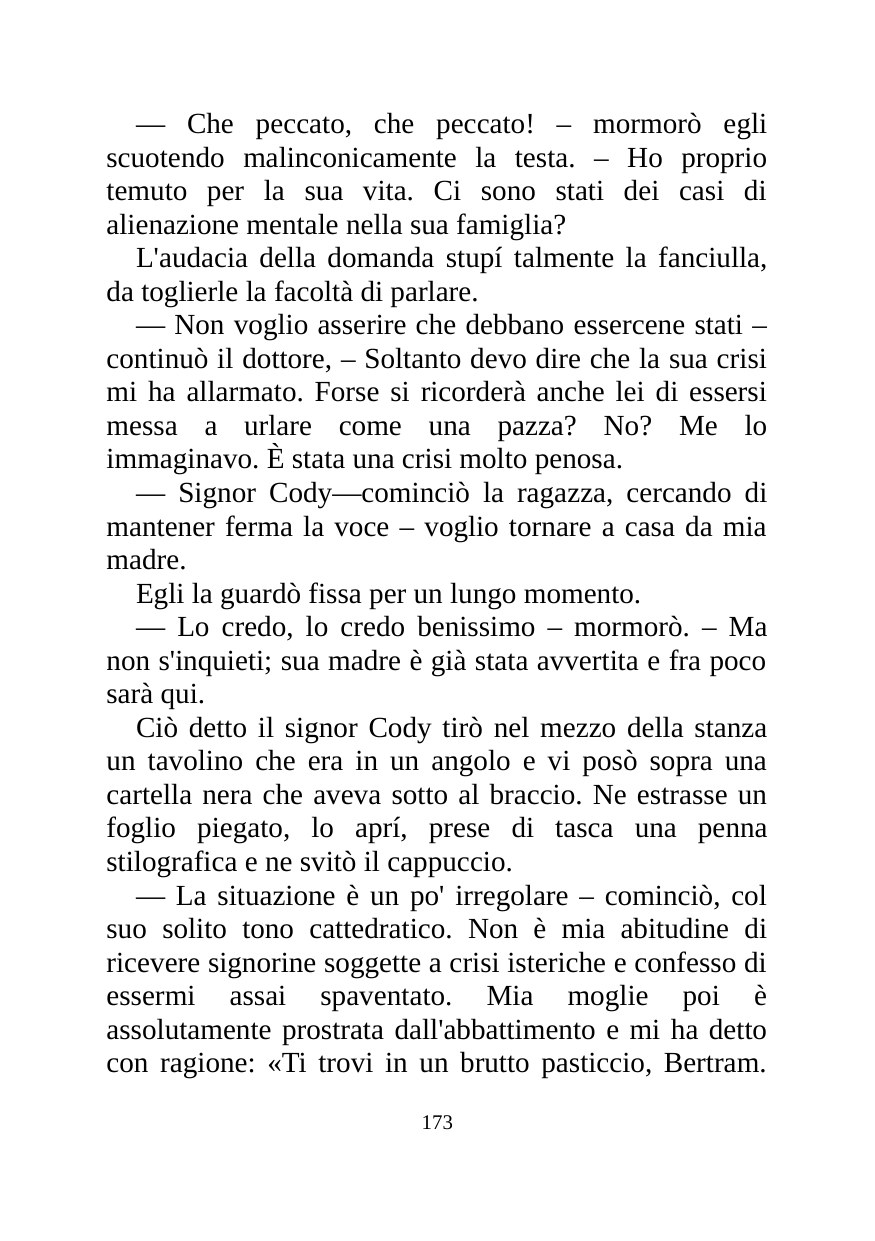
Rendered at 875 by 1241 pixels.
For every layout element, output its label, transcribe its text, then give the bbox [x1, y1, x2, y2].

text — Signor Cody—cominciò la ragazza, cercando di mantener ferma la voce – voglio tornare a casa da mia madre. [106, 475, 768, 576]
text Egli la guardò fissa per un lungo momento. [106, 576, 768, 609]
text Ciò detto il signor Cody tirò nel mezzo della stanza un tavolino che era in un angolo e vi posò sopra una cartella nera che aveva sotto al braccio. Ne estrasse un foglio piegato, lo aprí, prese di tasca una penna stilografica e ne svitò il cappuccio. [106, 710, 768, 878]
text L'audacia della domanda stupí talmente la fanciulla, da toglierle la facoltà di parlare. [106, 240, 768, 307]
text — Che peccato, che peccato! – mormorò egli scuotendo malinconicamente la testa. – Ho proprio temuto per la sua vita. Ci sono stati dei casi di alienazione mentale nella sua famiglia? [106, 106, 768, 240]
text — Lo credo, lo credo benissimo – mormorò. – Ma non s'inquieti; sua madre è già stata avvertita e fra poco sarà qui. [106, 609, 768, 710]
text — Non voglio asserire che debbano essercene stati – continuò il dottore, – Soltanto devo dire che la sua crisi mi ha allarmato. Forse si ricorderà anche lei di essersi messa a urlare come una pazza? No? Me lo immaginavo. È stata una crisi molto penosa. [106, 307, 768, 475]
text — La situazione è un po' irregolare – cominciò, col suo solito tono cattedratico. Non è mia abitudine di ricevere signorine soggette a crisi isteriche e confesso di essermi assai spaventato. Mia moglie poi è assolutamente prostrata dall'abbattimento e mi ha detto con ragione: «Ti trovi in un brutto pasticcio, Bertram. [106, 878, 768, 1079]
